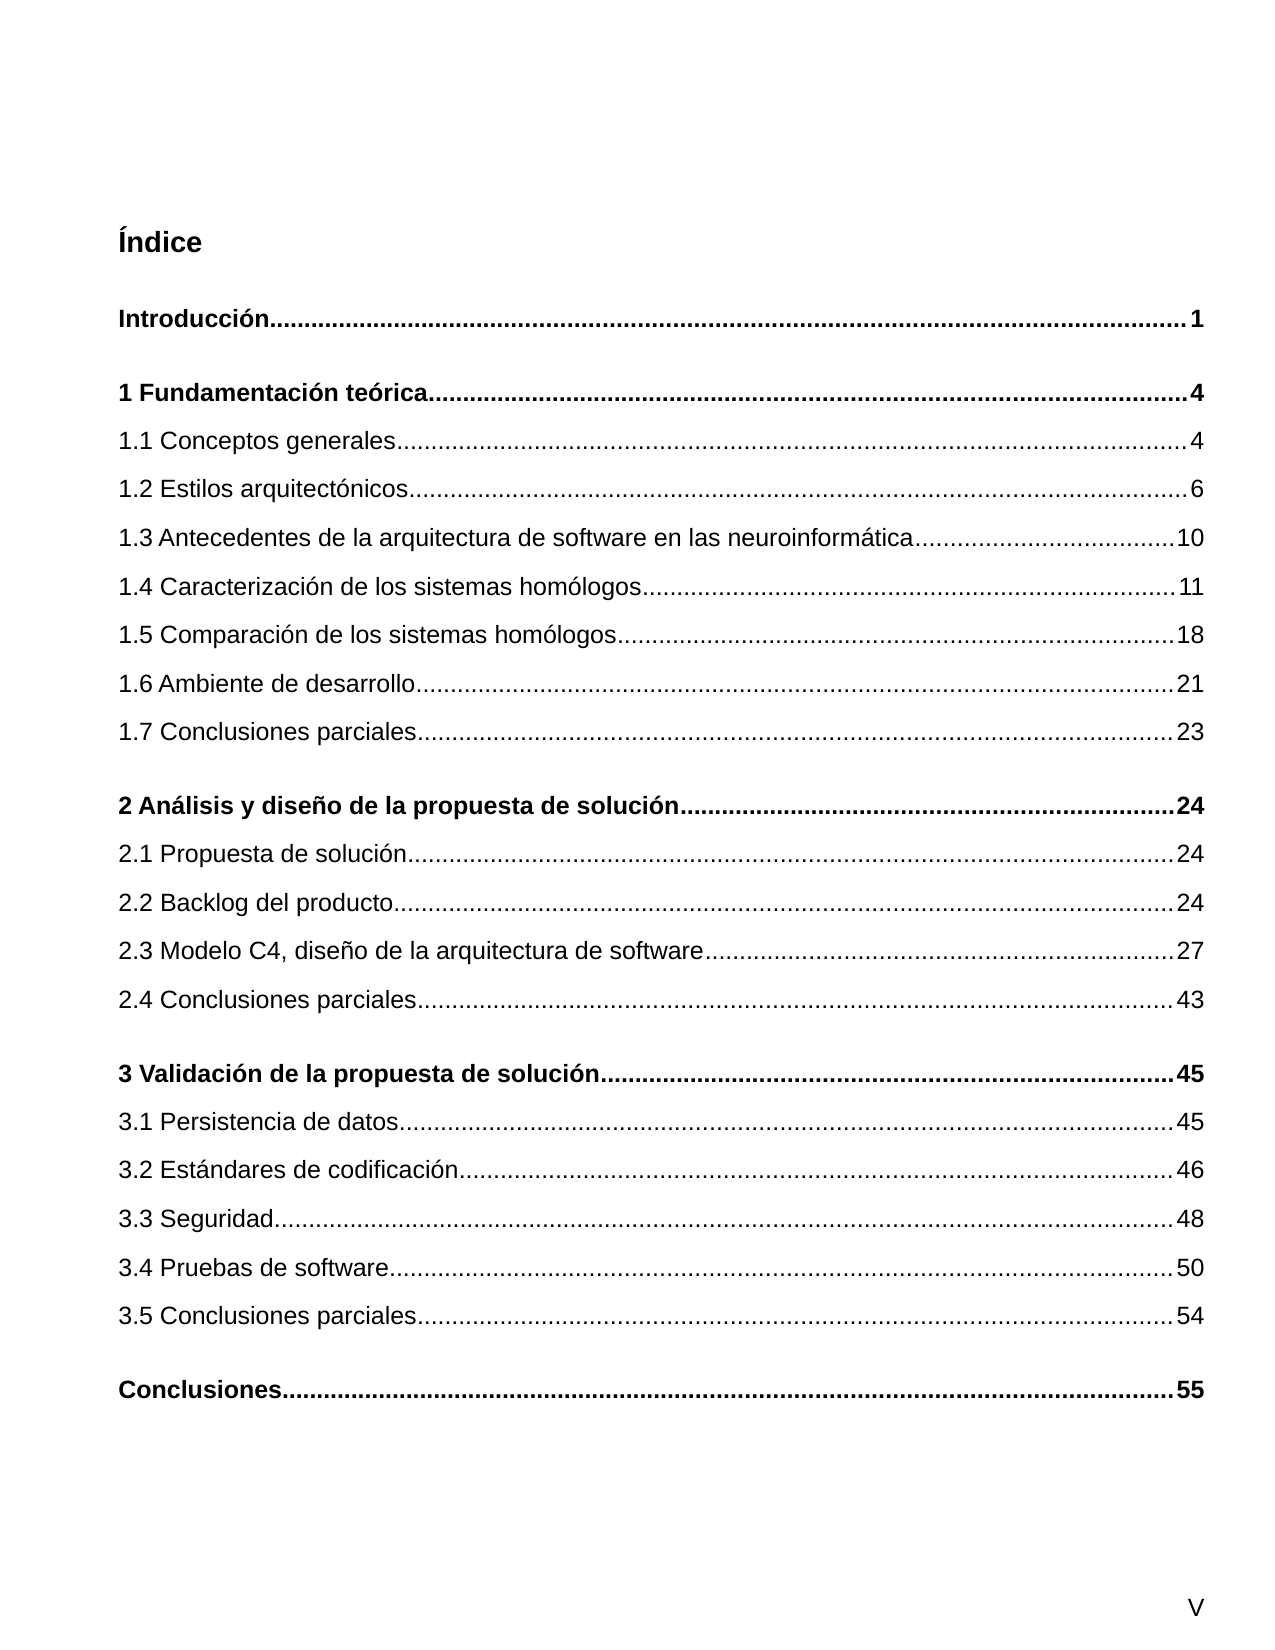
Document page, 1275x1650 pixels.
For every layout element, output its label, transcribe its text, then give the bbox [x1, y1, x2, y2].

text Introducción 1 [118, 311, 1204, 332]
text 1.3 Antecedentes de la arquitectura de software en las neuroinformática 10 [118, 527, 1204, 551]
text 2.3 Modelo C4, diseño de la arquitectura de software 27 [118, 940, 1204, 964]
text Conclusiones 55 [118, 1382, 1204, 1403]
subtitle Índice [118, 225, 1204, 258]
text 3 Validación de la propuesta de solución 45 [118, 1066, 1204, 1087]
text 1.6 Ambiente de desarrollo 21 [118, 672, 1204, 697]
text 1 Fundamentación teórica 4 [118, 385, 1204, 406]
text 2.2 Backlog del producto 24 [118, 892, 1204, 916]
text 1.7 Conclusiones parciales 23 [118, 721, 1204, 745]
text 1.5 Comparación de los sistemas homólogos 18 [118, 624, 1204, 648]
text 2.4 Conclusiones parciales 43 [118, 989, 1204, 1013]
text 1.4 Caracterización de los sistemas homólogos 11 [118, 575, 1204, 600]
text 3.3 Seguridad 48 [118, 1208, 1204, 1232]
text 1.1 Conceptos generales 4 [118, 430, 1204, 454]
text 2 Análisis y diseño de la propuesta de solución 24 [118, 798, 1204, 819]
text 3.4 Pruebas de software 50 [118, 1256, 1204, 1281]
text 3.1 Persistencia de datos 45 [118, 1111, 1204, 1135]
text 1.2 Estilos arquitectónicos 6 [118, 478, 1204, 503]
text 3.5 Conclusiones parciales 54 [118, 1305, 1204, 1329]
text 3.2 Estándares de codificación 46 [118, 1159, 1204, 1184]
text 2.1 Propuesta de solución 24 [118, 843, 1204, 867]
